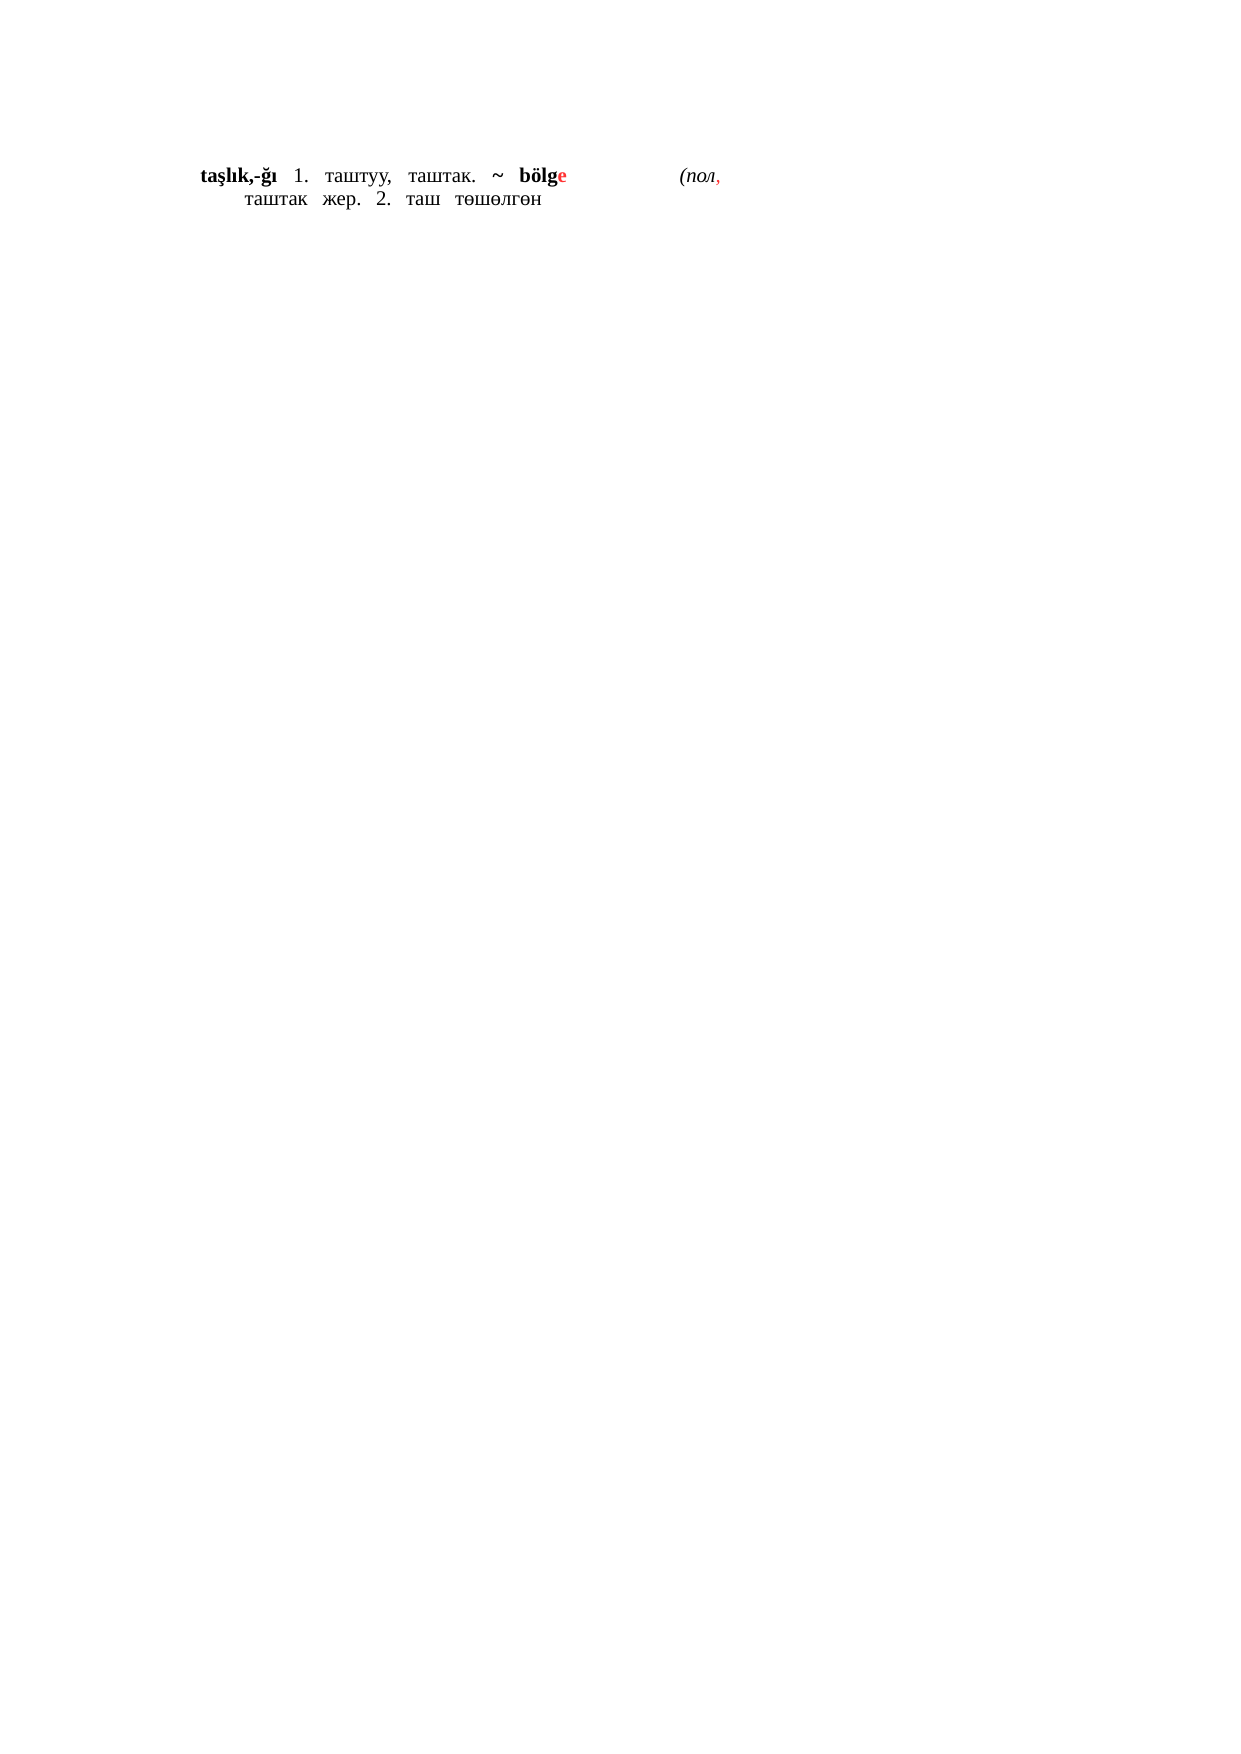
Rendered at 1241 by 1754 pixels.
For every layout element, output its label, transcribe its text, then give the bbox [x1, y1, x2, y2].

text таштак жер. 2. таш төшөлгөн [244, 187, 542, 210]
text taşlık,-ğı 1. таштуу, таштак. ~ bölge [200, 164, 606, 187]
text (пол, [679, 164, 1001, 188]
